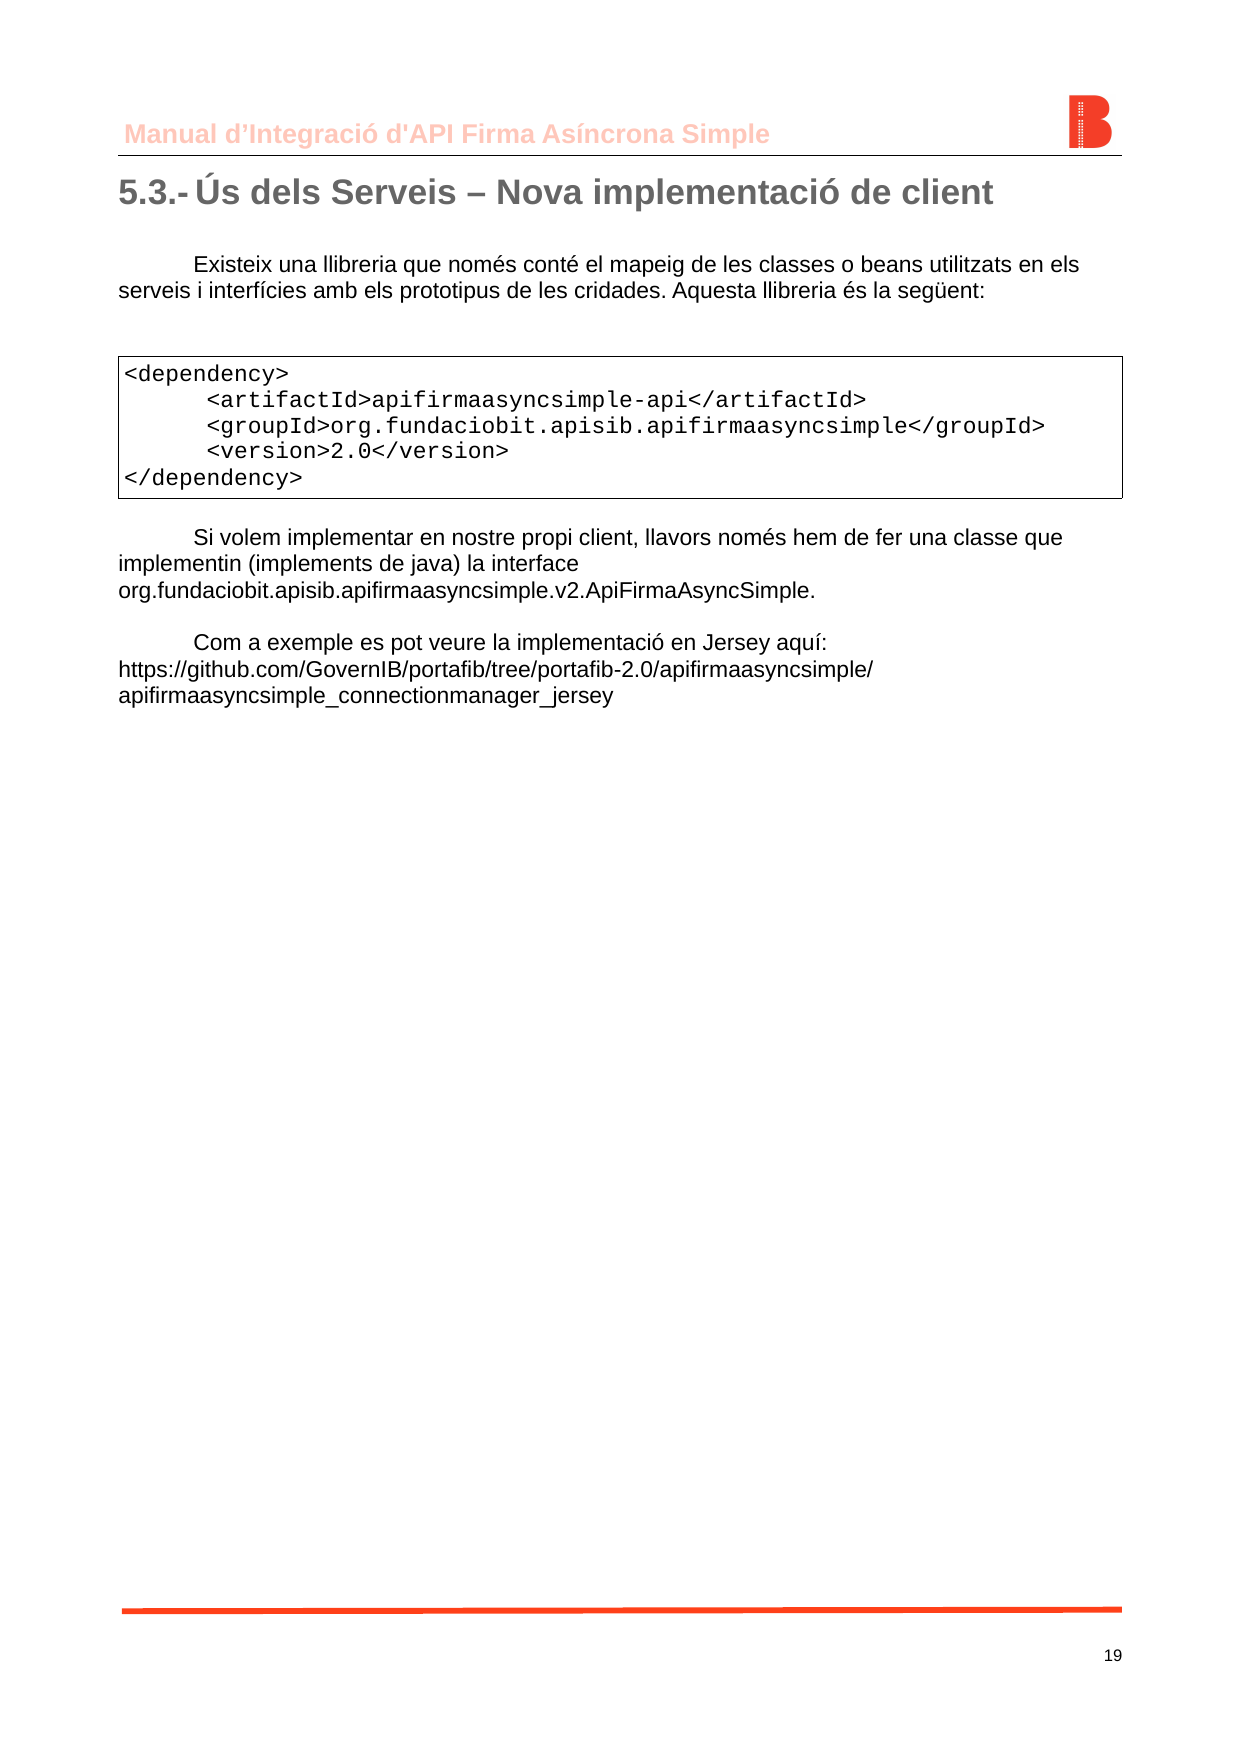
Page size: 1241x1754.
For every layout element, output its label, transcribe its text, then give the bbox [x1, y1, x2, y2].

picture [1063, 94, 1117, 150]
text Existeix una llibreria que només conté el mapeig de les classes o beans utilitzats en els serveis i interfícies amb els prototipus de les cridades. Aquesta llibreria és la següent: [118, 251, 1122, 303]
subtitle Ús dels Serveis – Nova implementació de client [118, 171, 1122, 212]
text Com a exemple es pot veure la implementació en Jersey aquí: https://github.com/GovernIB/portafib/tree/portafib-2.0/apifirmaasyncsimple/apifirmaasyncsimple_connectionmanager_jersey [118, 629, 1122, 708]
table_header <dependency> <artifactId>apifirmaasyncsimple-api</artifactId> <groupId>org.fundaciobit.apisib.apifirmaasyncsimple</groupId> <version>2.0</version> </dependency> [119, 357, 1122, 497]
text Si volem implementar en nostre propi client, llavors només hem de fer una classe que implementin (implements de java) la interface org.fundaciobit.apisib.apifirmaasyncsimple.v2.ApiFirmaAsyncSimple. [118, 499, 1122, 603]
